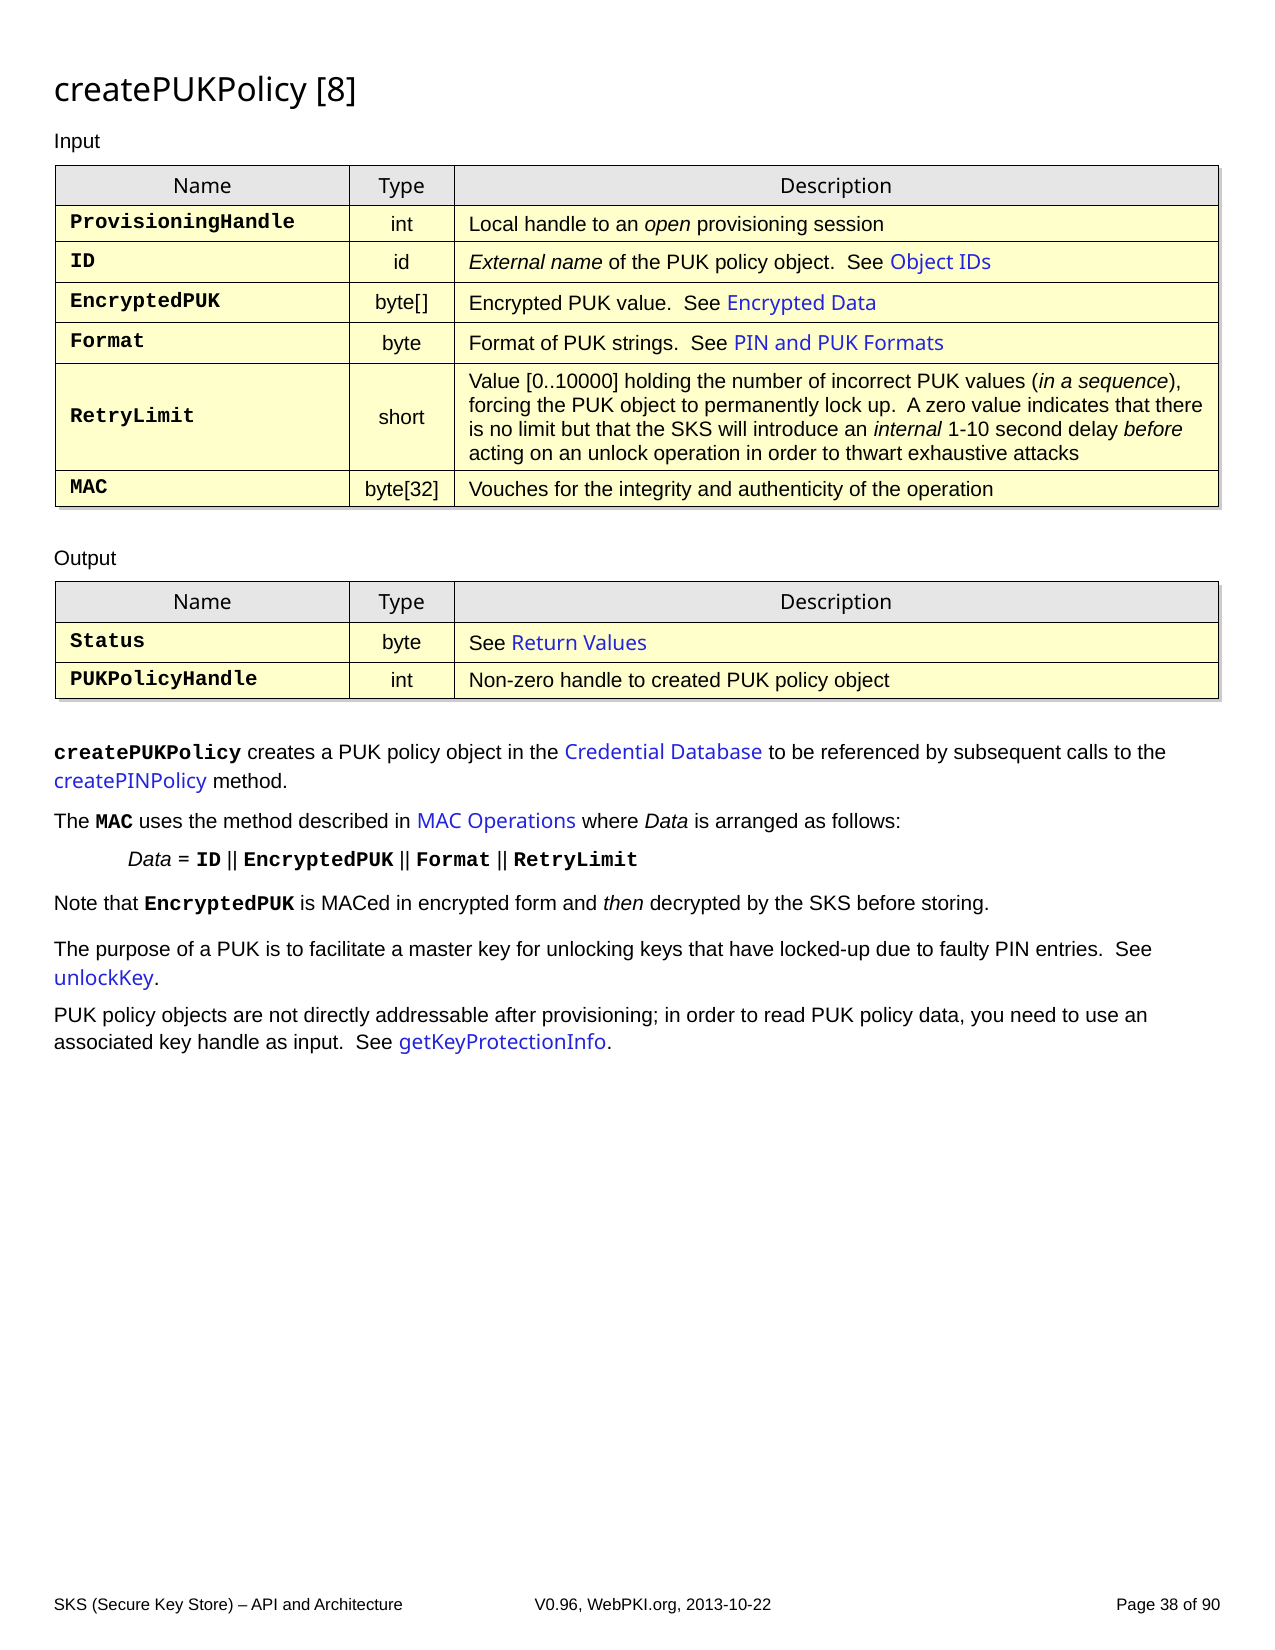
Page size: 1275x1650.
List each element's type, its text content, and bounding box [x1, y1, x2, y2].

table_cell RetryLimit [56, 364, 349, 470]
table_cell Local handle to an open provisioning session [455, 206, 1218, 241]
subtitle createPUKPolicy [8] [54, 66, 1221, 111]
table_cell Status [56, 623, 349, 662]
table_header Type [350, 166, 454, 205]
table_cell PUKPolicyHandle [56, 663, 349, 698]
table_cell EncryptedPUK [56, 283, 349, 322]
table_header Type [350, 582, 454, 622]
table_cell int [350, 663, 454, 698]
text Data = ID || EncryptedPUK || Format || RetryLimit [54, 844, 1221, 872]
text createPUKPolicy creates a PUK policy object in the Credential Database to be referenced by subsequent calls to the createPINPolicy method. [54, 737, 1221, 794]
table_cell byte⁮[32] [350, 471, 454, 506]
text PUK policy objects are not directly addressable after provisioning; in order to read PUK policy data, you need to use an associated key handle as input. See getKeyProtectionInfo. [54, 1003, 1221, 1055]
table_cell MAC [56, 471, 349, 506]
text Note that EncryptedPUK is MACed in encrypted form and then decrypted by the SKS before storing. [54, 890, 1221, 916]
table_cell id [350, 242, 454, 282]
text Output [54, 546, 1221, 569]
table_cell byte [350, 623, 454, 662]
table_header Description [455, 166, 1218, 205]
table_cell int [350, 206, 454, 241]
table_cell byte [350, 323, 454, 362]
table_cell ID [56, 242, 349, 282]
table_cell See Return Values [455, 623, 1218, 662]
table_cell Vouches for the integrity and authenticity of the operation [455, 471, 1218, 506]
table_cell Format [56, 323, 349, 362]
table_cell External name of the PUK policy object. See Object IDs [455, 242, 1218, 282]
table_header Description [455, 582, 1218, 622]
table_cell byte[ ] [350, 283, 454, 322]
text The MAC uses the method described in MAC Operations where Data is arranged as follows: [54, 806, 1221, 835]
text The purpose of a PUK is to facilitate a master key for unlocking keys that have locked-up due to faulty PIN entries. See unlockKey. [54, 934, 1221, 991]
table_cell Encrypted PUK value. See Encrypted Data [455, 283, 1218, 322]
table_header Name [56, 582, 349, 622]
table_cell Value [0..10000] holding the number of incorrect PUK values (in a sequence), forcing the PUK object to permanently lock up. A zero value indicates that there is no limit but that the SKS will introduce an internal 1‑10 second delay before acting on an unlock operation in order to thwart exhaustive attacks [455, 364, 1218, 470]
table_cell Format of PUK strings. See PIN and PUK Formats [455, 323, 1218, 362]
table_header Name [56, 166, 349, 205]
table_cell short [350, 364, 454, 470]
text Input [54, 129, 1221, 153]
table_cell Non-zero handle to created PUK policy object [455, 663, 1218, 698]
table_cell ProvisioningHandle [56, 206, 349, 241]
